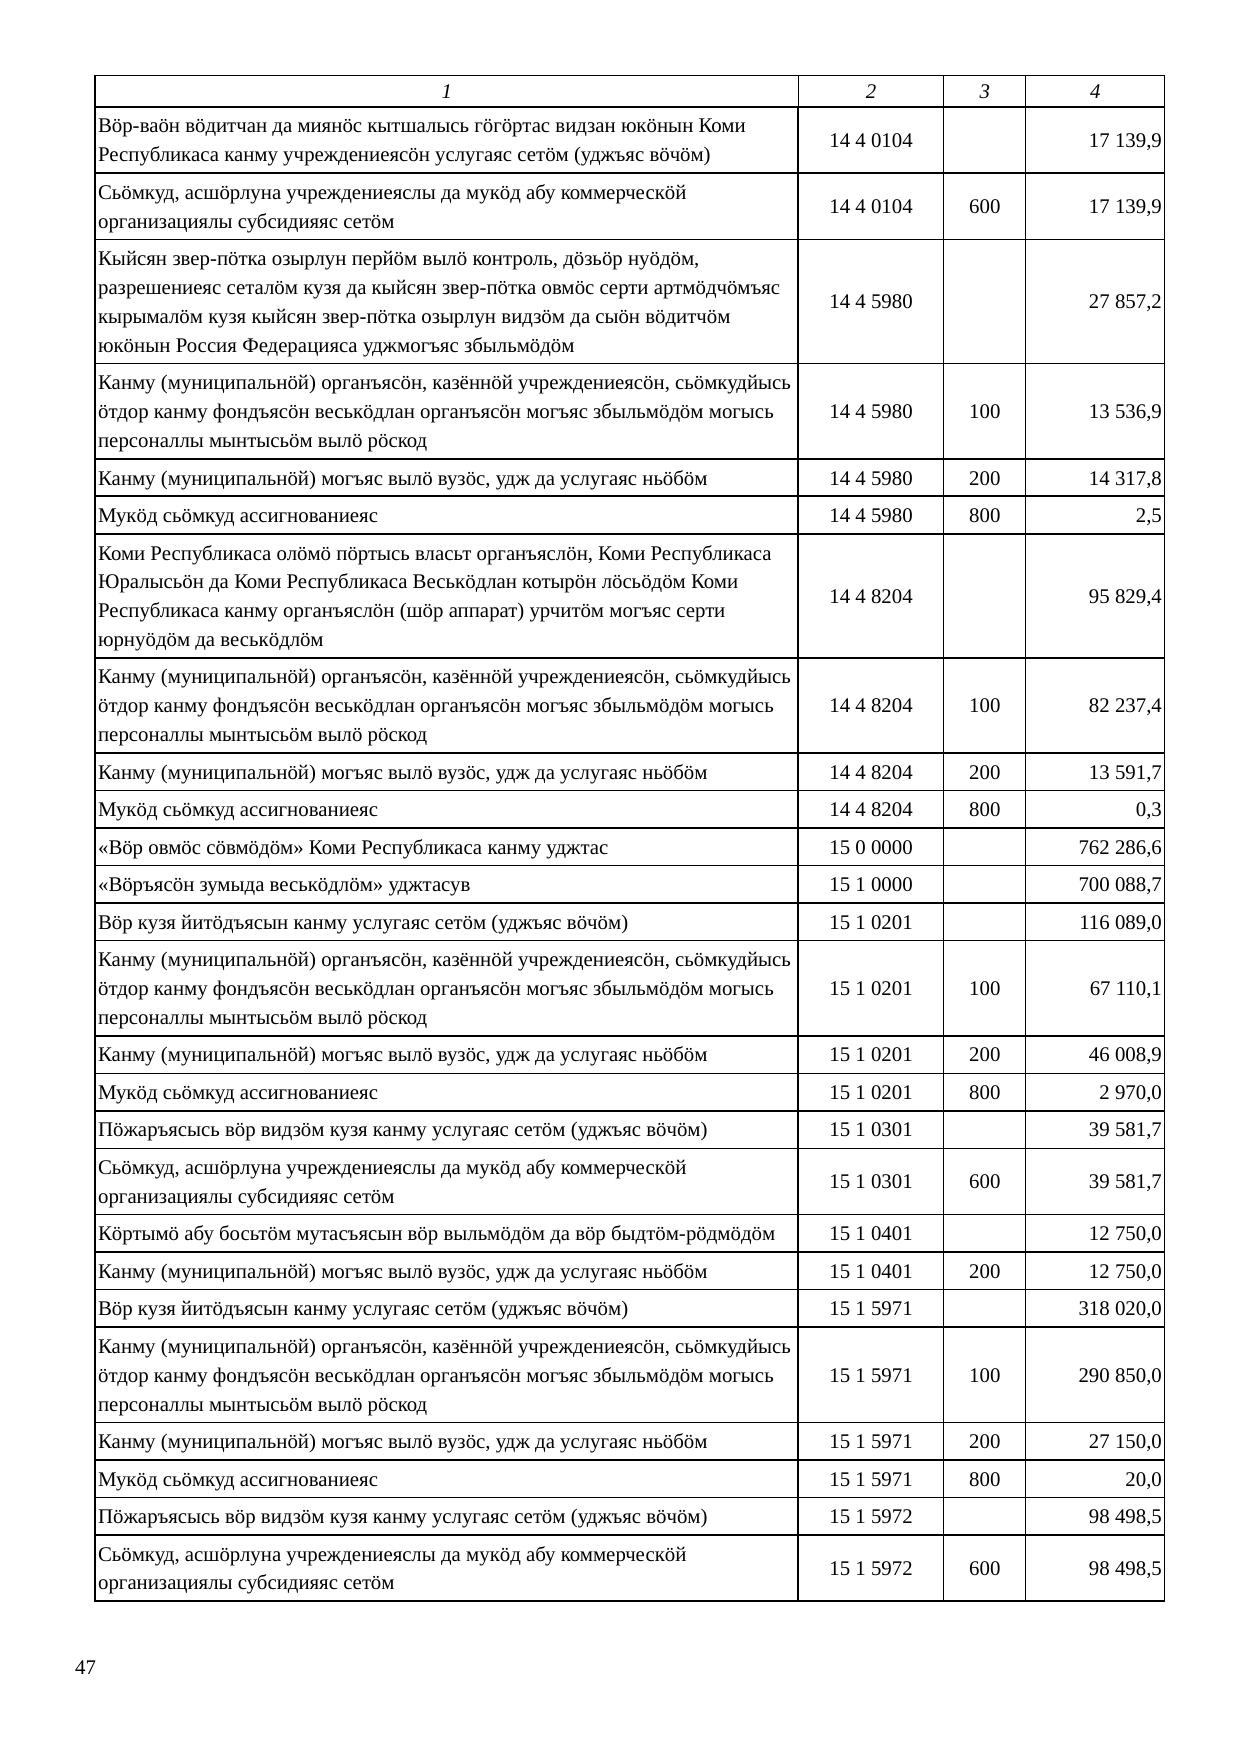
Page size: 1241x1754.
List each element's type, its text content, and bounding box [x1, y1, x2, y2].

table_cell 98 498,5 [1026, 1536, 1164, 1600]
table_cell [944, 108, 1025, 172]
table_cell 100 [944, 941, 1025, 1035]
table_cell 15 1 0401 [799, 1215, 943, 1251]
table_cell «Вӧръясӧн зумыда веськӧдлӧм» уджтасув [96, 866, 797, 902]
table_cell 200 [944, 1423, 1025, 1459]
table_cell 14 4 0104 [799, 108, 943, 172]
table_cell 14 4 0104 [799, 174, 943, 239]
table_cell 2 970,0 [1026, 1074, 1164, 1110]
table_cell Канму (муниципальнӧй) могъяс вылӧ вузӧс, удж да услугаяс ньӧбӧм [96, 754, 797, 790]
table_cell 200 [944, 1253, 1025, 1289]
table_cell 200 [944, 754, 1025, 790]
table_cell 46 008,9 [1026, 1037, 1164, 1072]
table_cell 17 139,9 [1026, 108, 1164, 172]
table_cell 800 [944, 1461, 1025, 1496]
table_cell Мукӧд сьӧмкуд ассигнованиеяс [96, 497, 797, 533]
table_cell 95 829,4 [1026, 535, 1164, 657]
table_cell 318 020,0 [1026, 1290, 1164, 1326]
table_cell 14 4 8204 [799, 791, 943, 827]
table_cell Мукӧд сьӧмкуд ассигнованиеяс [96, 791, 797, 827]
table_cell Канму (муниципальнӧй) органъясӧн, казённӧй учреждениеясӧн, сьӧмкудйысь ӧтдор канму фондъясӧн веськӧдлан органъясӧн могъяс збыльмӧдӧм могысь персоналлы мынтысьӧм вылӧ рӧскод [96, 1328, 797, 1421]
table_cell 15 1 0201 [799, 1074, 943, 1110]
table_cell [944, 866, 1025, 902]
table_cell «Вӧр овмӧс сӧвмӧдӧм» Коми Республикаса канму уджтас [96, 829, 797, 865]
table_cell 600 [944, 1536, 1025, 1600]
table_cell 600 [944, 1149, 1025, 1214]
table_cell 27 150,0 [1026, 1423, 1164, 1459]
table_cell 290 850,0 [1026, 1328, 1164, 1421]
table_cell Мукӧд сьӧмкуд ассигнованиеяс [96, 1074, 797, 1110]
table_cell Канму (муниципальнӧй) органъясӧн, казённӧй учреждениеясӧн, сьӧмкудйысь ӧтдор канму фондъясӧн веськӧдлан органъясӧн могъяс збыльмӧдӧм могысь персоналлы мынтысьӧм вылӧ рӧскод [96, 364, 797, 458]
table_cell 800 [944, 791, 1025, 827]
table_cell 14 4 8204 [799, 754, 943, 790]
table_cell Канму (муниципальнӧй) могъяс вылӧ вузӧс, удж да услугаяс ньӧбӧм [96, 1037, 797, 1072]
table_cell 14 317,8 [1026, 460, 1164, 495]
table_cell Сьӧмкуд, асшӧрлуна учреждениеяслы да мукӧд абу коммерческӧй организациялы субсидияяс сетӧм [96, 1149, 797, 1214]
table_cell Пӧжаръясысь вӧр видзӧм кузя канму услугаяс сетӧм (уджъяс вӧчӧм) [96, 1112, 797, 1147]
table_cell [944, 904, 1025, 940]
table_cell 12 750,0 [1026, 1253, 1164, 1289]
table_cell 200 [944, 460, 1025, 495]
table_cell 100 [944, 1328, 1025, 1421]
table_cell 100 [944, 659, 1025, 752]
table_cell 762 286,6 [1026, 829, 1164, 865]
table_cell Сьӧмкуд, асшӧрлуна учреждениеяслы да мукӧд абу коммерческӧй организациялы субсидияяс сетӧм [96, 1536, 797, 1600]
table_cell 2,5 [1026, 497, 1164, 533]
table_cell 600 [944, 174, 1025, 239]
table_cell 15 1 5972 [799, 1536, 943, 1600]
table_cell 15 1 0201 [799, 941, 943, 1035]
table_cell 200 [944, 1037, 1025, 1072]
table_cell 12 750,0 [1026, 1215, 1164, 1251]
table_cell Канму (муниципальнӧй) могъяс вылӧ вузӧс, удж да услугаяс ньӧбӧм [96, 1423, 797, 1459]
table_cell 82 237,4 [1026, 659, 1164, 752]
table_cell Канму (муниципальнӧй) органъясӧн, казённӧй учреждениеясӧн, сьӧмкудйысь ӧтдор канму фондъясӧн веськӧдлан органъясӧн могъяс збыльмӧдӧм могысь персоналлы мынтысьӧм вылӧ рӧскод [96, 659, 797, 752]
table_cell 15 1 0301 [799, 1149, 943, 1214]
table_header 2 [799, 76, 943, 106]
table_cell Вӧр-ваӧн вӧдитчан да миянӧс кытшалысь гӧгӧртас видзан юкӧнын Коми Республикаса канму учреждениеясӧн услугаяс сетӧм (уджъяс вӧчӧм) [96, 108, 797, 172]
table_cell Кӧртымӧ абу босьтӧм мутасъясын вӧр выльмӧдӧм да вӧр быдтӧм-рӧдмӧдӧм [96, 1215, 797, 1251]
table_cell 116 089,0 [1026, 904, 1164, 940]
table_cell 800 [944, 1074, 1025, 1110]
table_cell 15 1 0301 [799, 1112, 943, 1147]
table_cell 15 1 5972 [799, 1498, 943, 1534]
table_cell 100 [944, 364, 1025, 458]
table_cell Мукӧд сьӧмкуд ассигнованиеяс [96, 1461, 797, 1496]
table_cell 39 581,7 [1026, 1149, 1164, 1214]
table_cell [944, 1112, 1025, 1147]
table_cell 17 139,9 [1026, 174, 1164, 239]
table_cell 700 088,7 [1026, 866, 1164, 902]
table_cell 13 591,7 [1026, 754, 1164, 790]
table_cell Канму (муниципальнӧй) могъяс вылӧ вузӧс, удж да услугаяс ньӧбӧм [96, 1253, 797, 1289]
table_cell Сьӧмкуд, асшӧрлуна учреждениеяслы да мукӧд абу коммерческӧй организациялы субсидияяс сетӧм [96, 174, 797, 239]
table_cell 67 110,1 [1026, 941, 1164, 1035]
table_cell 14 4 5980 [799, 460, 943, 495]
table_cell 15 1 5971 [799, 1290, 943, 1326]
table_cell [944, 535, 1025, 657]
table_cell 15 1 0201 [799, 1037, 943, 1072]
table_cell Канму (муниципальнӧй) могъяс вылӧ вузӧс, удж да услугаяс ньӧбӧм [96, 460, 797, 495]
table_cell Пӧжаръясысь вӧр видзӧм кузя канму услугаяс сетӧм (уджъяс вӧчӧм) [96, 1498, 797, 1534]
table_cell [944, 1498, 1025, 1534]
table_header 3 [944, 76, 1025, 106]
table_header 1 [96, 76, 798, 106]
table_cell Вӧр кузя йитӧдъясын канму услугаяс сетӧм (уджъяс вӧчӧм) [96, 1290, 797, 1326]
table_cell 15 1 5971 [799, 1423, 943, 1459]
table_cell 14 4 5980 [799, 364, 943, 458]
table_cell Коми Республикаса олӧмӧ пӧртысь власьт органъяслӧн, Коми Республикаса Юралысьӧн да Коми Республикаса Веськӧдлан котырӧн лӧсьӧдӧм Коми Республикаса канму органъяслӧн (шӧр аппарат) урчитӧм могъяс серти юрнуӧдӧм да веськӧдлӧм [96, 535, 797, 657]
table_cell [944, 829, 1025, 865]
table_cell Канму (муниципальнӧй) органъясӧн, казённӧй учреждениеясӧн, сьӧмкудйысь ӧтдор канму фондъясӧн веськӧдлан органъясӧн могъяс збыльмӧдӧм могысь персоналлы мынтысьӧм вылӧ рӧскод [96, 941, 797, 1035]
table_cell [944, 240, 1025, 363]
table_cell 27 857,2 [1026, 240, 1164, 363]
table_cell 20,0 [1026, 1461, 1164, 1496]
table_cell 14 4 5980 [799, 240, 943, 363]
table_cell 14 4 8204 [799, 535, 943, 657]
table_cell Кыйсян звер-пӧтка озырлун перйӧм вылӧ контроль, дӧзьӧр нуӧдӧм, разрешениеяс сеталӧм кузя да кыйсян звер-пӧтка овмӧс серти артмӧдчӧмъяс кырымалӧм кузя кыйсян звер-пӧтка озырлун видзӧм да сыӧн вӧдитчӧм юкӧнын Россия Федерацияса уджмогъяс збыльмӧдӧм [96, 240, 797, 363]
table_cell 15 1 0401 [799, 1253, 943, 1289]
table_cell 14 4 5980 [799, 497, 943, 533]
table_cell [944, 1290, 1025, 1326]
table_cell 15 1 5971 [799, 1328, 943, 1421]
table_cell Вӧр кузя йитӧдъясын канму услугаяс сетӧм (уджъяс вӧчӧм) [96, 904, 797, 940]
table_cell 15 0 0000 [799, 829, 943, 865]
table_cell 15 1 0201 [799, 904, 943, 940]
table_cell 98 498,5 [1026, 1498, 1164, 1534]
table_header 4 [1026, 76, 1164, 106]
table_cell 14 4 8204 [799, 659, 943, 752]
table_cell 0,3 [1026, 791, 1164, 827]
table_cell [944, 1215, 1025, 1251]
table_cell 15 1 5971 [799, 1461, 943, 1496]
table_cell 39 581,7 [1026, 1112, 1164, 1147]
table_cell 15 1 0000 [799, 866, 943, 902]
table_cell 13 536,9 [1026, 364, 1164, 458]
table_cell 800 [944, 497, 1025, 533]
